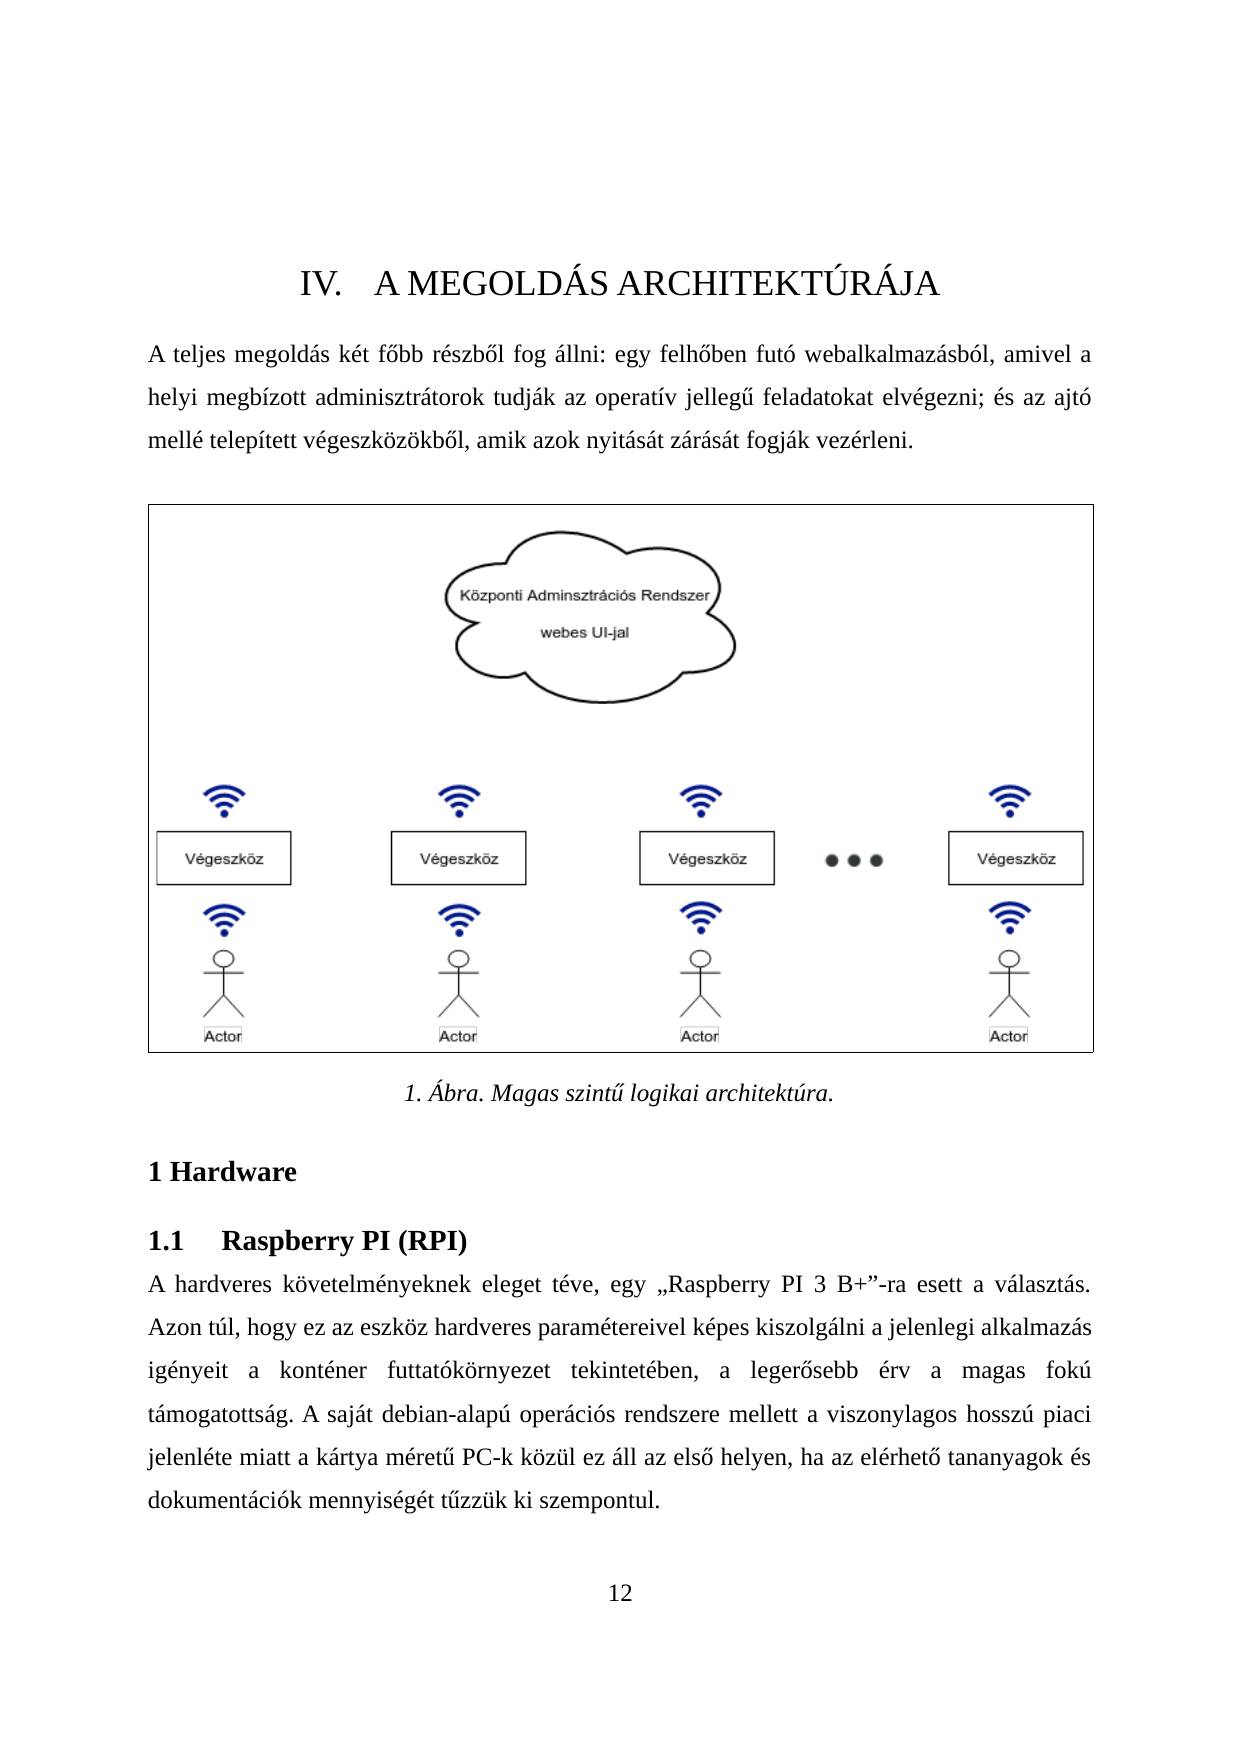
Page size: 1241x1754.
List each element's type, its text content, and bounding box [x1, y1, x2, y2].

text [148, 492, 1093, 504]
text [149, 505, 1093, 1052]
text A hardveres követelményeknek eleget téve, egy „Raspberry PI 3 B+”-ra esett a választás. Azon túl, hogy ez az eszköz hardveres paramétereivel képes kiszolgálni a jelenlegi alkalmazás igényeit a konténer futtatókörnyezet tekintetében, a legerősebb érv a magas fokú támogatottság. A saját debian-alapú operációs rendszere mellett a viszonylagos hosszú piaci jelenléte miatt a kártya méretű PC-k közül ez áll az első helyen, ha az elérhető tananyagok és dokumentációk mennyiségét tűzzük ki szempontul. [148, 1269, 1093, 1514]
text 1. Ábra. Magas szintű logikai architektúra. [148, 1053, 1093, 1107]
subtitle Hardware [148, 1154, 1093, 1188]
subtitle Raspberry PI (RPI) [148, 1223, 1093, 1257]
picture [156, 512, 1084, 1043]
text A teljes megoldás két főbb részből fog állni: egy felhőben futó webalkalmazásból, amivel a helyi megbízott adminisztrátorok tudják az operatív jellegű feladatokat elvégezni; és az ajtó mellé telepített végeszközökből, amik azok nyitását zárását fogják vezérleni. [148, 339, 1093, 454]
subtitle A MEGOLDÁS ARCHITEKTÚRÁJA [148, 261, 1093, 303]
